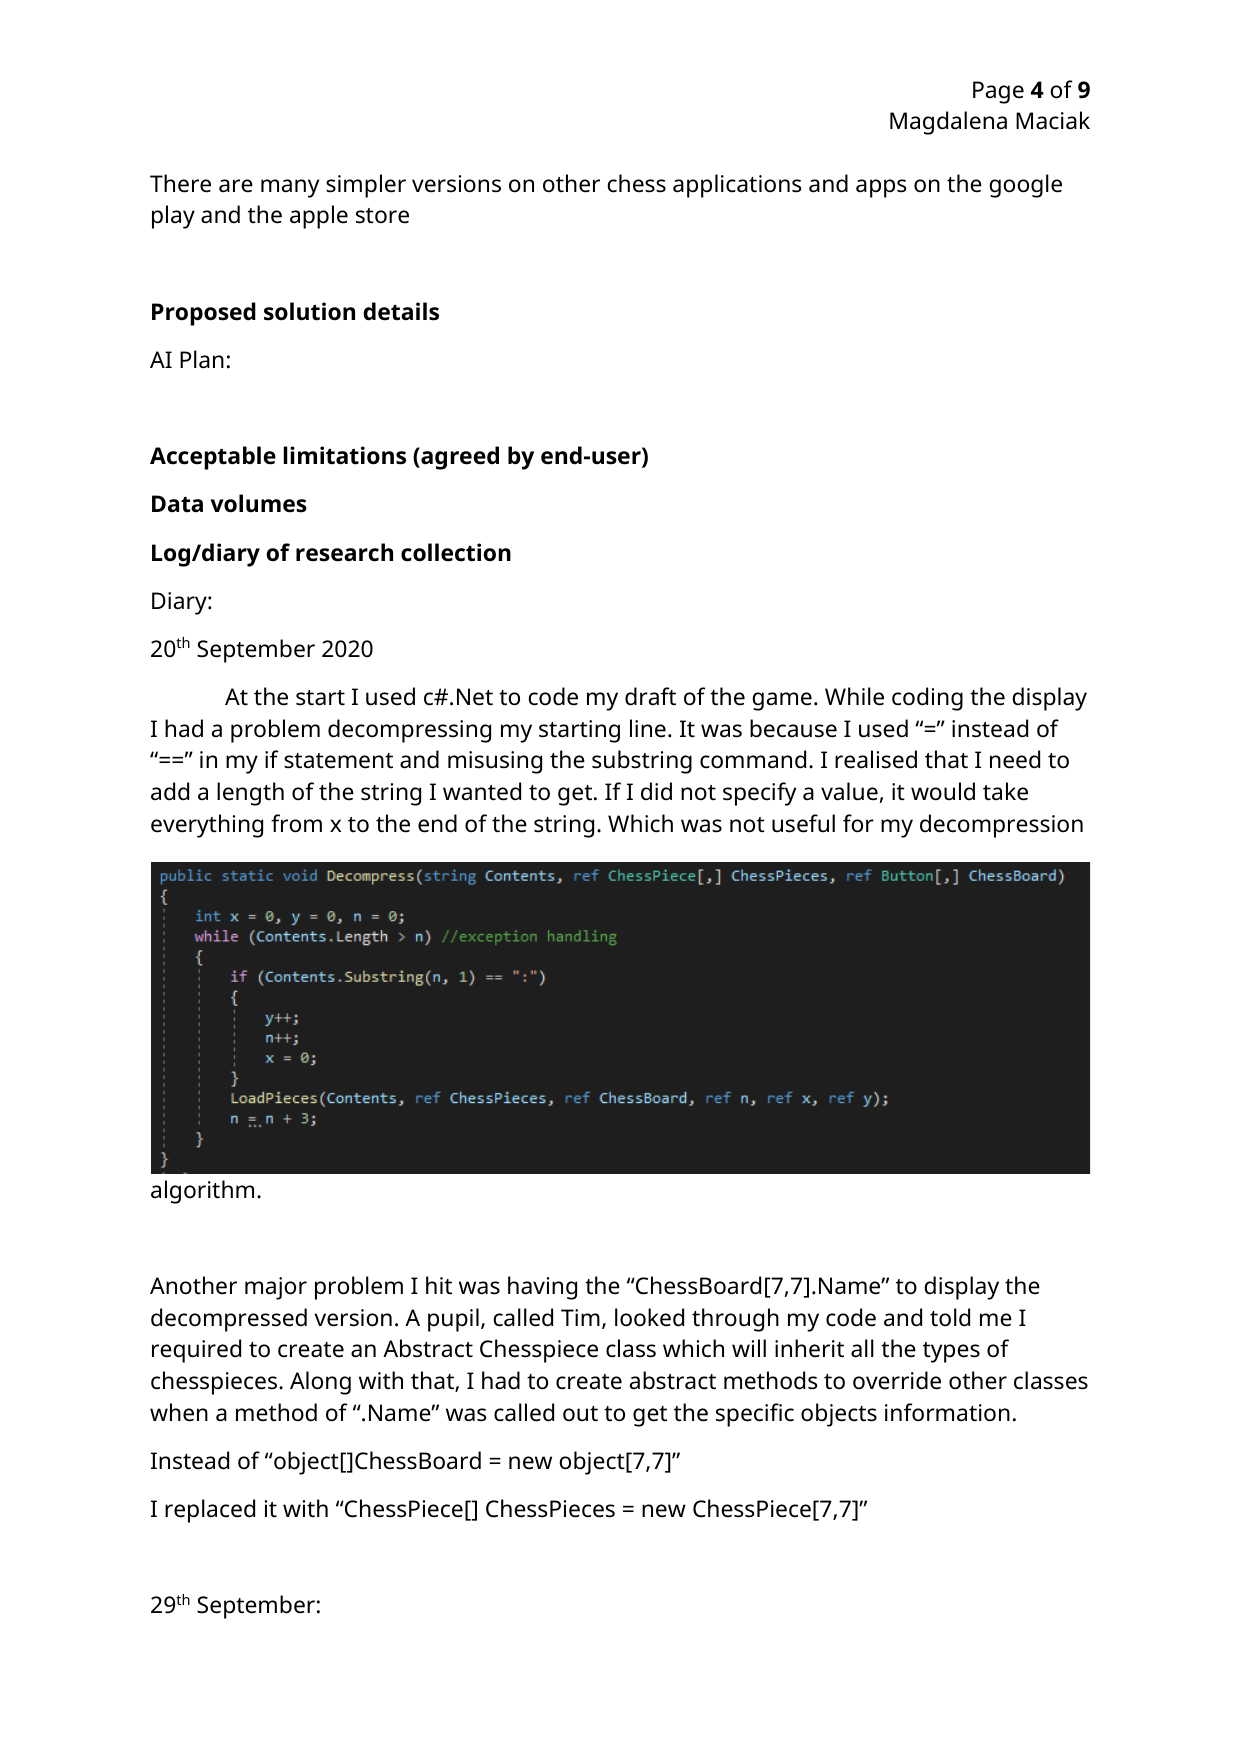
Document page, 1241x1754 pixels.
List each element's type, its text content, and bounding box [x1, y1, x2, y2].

text Log/diary of research collection [150, 537, 1090, 568]
text I replaced it with “ChessPiece[] ChessPieces = new ChessPiece[7,7]” [150, 1493, 1090, 1524]
text Another major problem I hit was having the “ChessBoard[7,7].Name” to display the decompressed version. A pupil, called Tim, looked through my code and told me I required to create an Abstract Chesspiece class which will inherit all the types of chesspieces. Along with that, I had to create abstract methods to override other classes when a method of “.Name” was called out to get the specific objects information. [150, 1270, 1090, 1428]
text Data volumes [150, 488, 1090, 520]
text Instead of “object[]ChessBoard = new object[7,7]” [150, 1445, 1090, 1476]
text Diary: [150, 585, 1090, 616]
text AI Plan: [150, 344, 1090, 375]
text Acceptable limitations (agreed by end-user) [150, 440, 1090, 471]
text There are many simpler versions on other chess applications and apps on the google play and the apple store [150, 167, 1090, 230]
text 20th September 2020 [150, 633, 1090, 664]
text At the start I used c#.Net to code my draft of the game. While coding the display I had a problem decompressing my starting line. It was because I used “=” instead of “==” in my if statement and misusing the substring command. I realised that I need to add a length of the string I wanted to get. If I did not specify a value, it would take everything from x to the end of the string. Which was not useful for my decompression algorithm. [150, 681, 1090, 1205]
text Proposed solution details [150, 296, 1090, 327]
text 29th September: [150, 1589, 1090, 1621]
